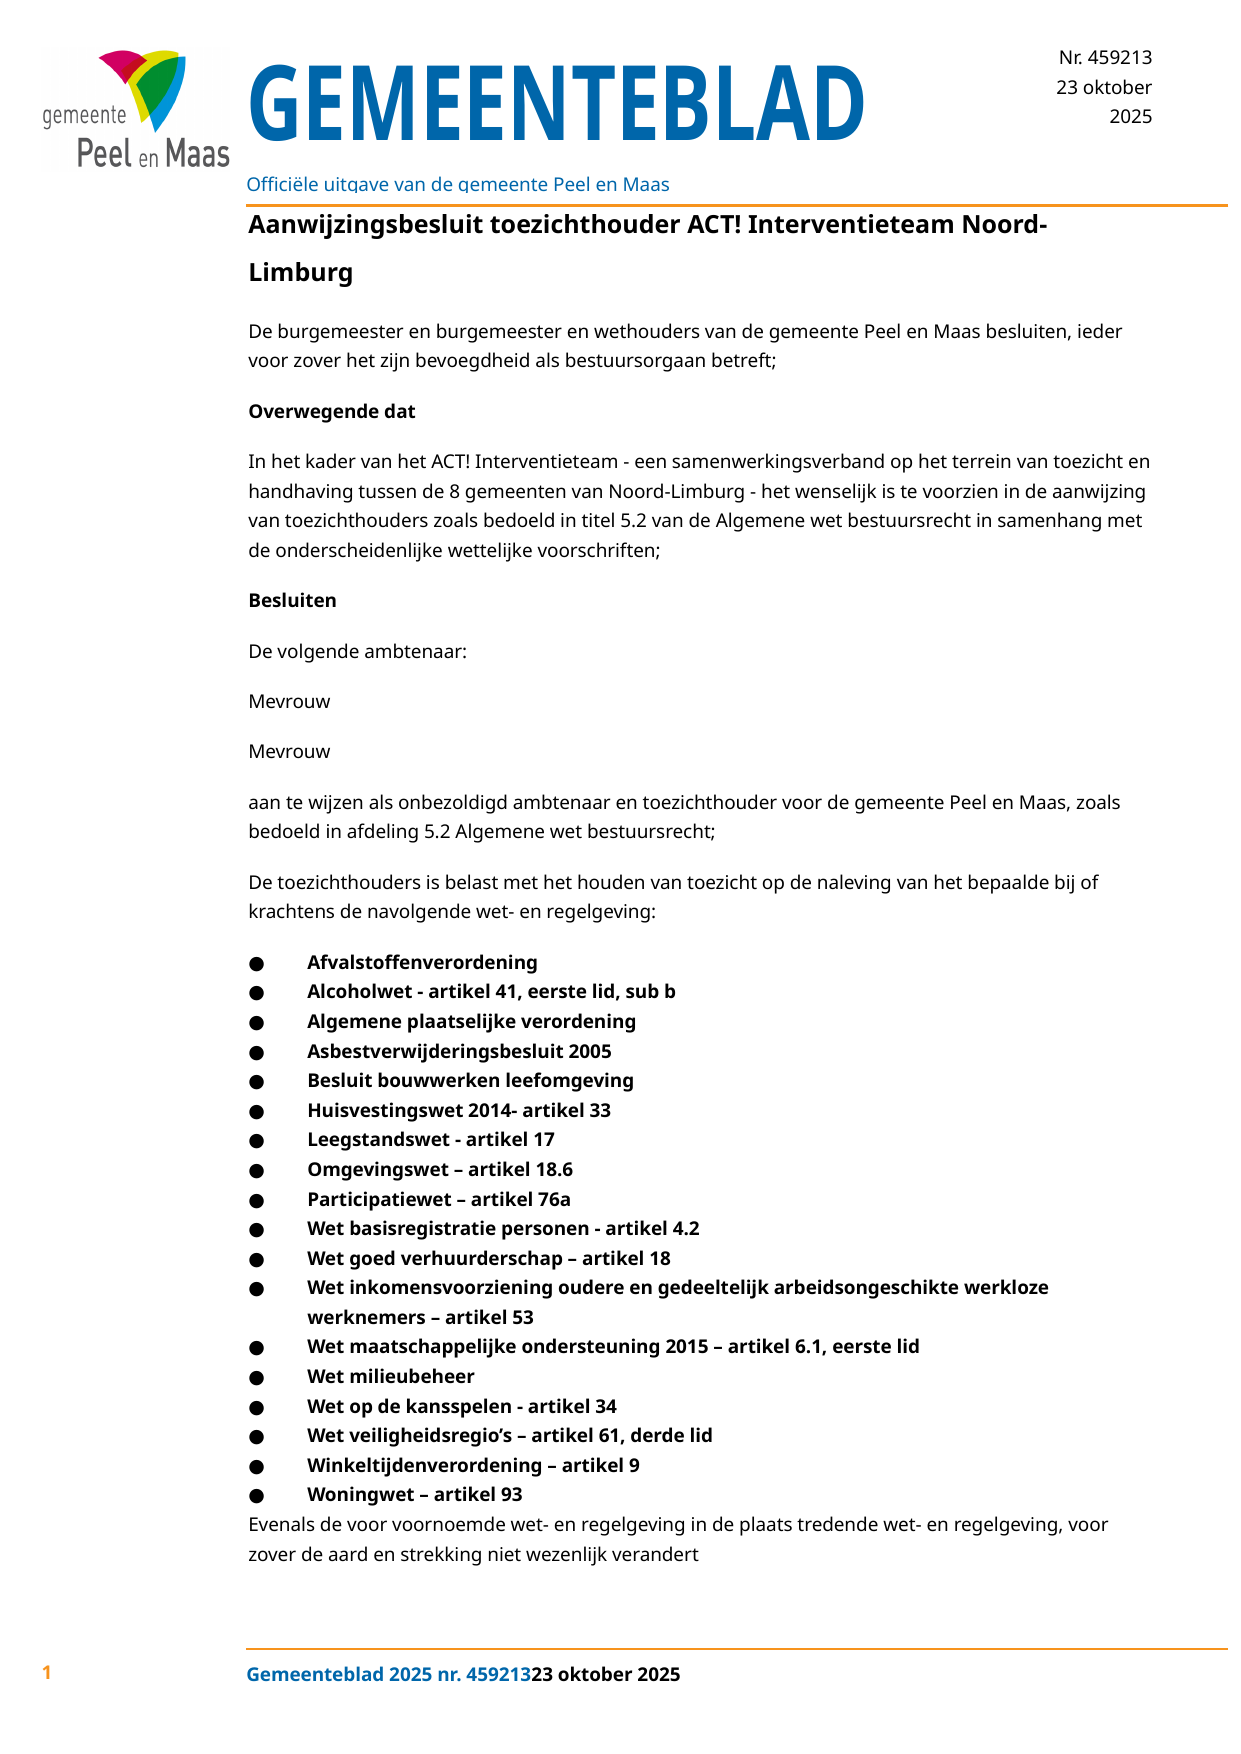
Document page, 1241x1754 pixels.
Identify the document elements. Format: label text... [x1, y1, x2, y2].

list Alcoholwet - artikel 41, eerste lid, sub b [248, 979, 1152, 1004]
list Wet goed verhuurderschap – artikel 18 [248, 1245, 1152, 1271]
list Wet veiligheidsregio’s – artikel 61, derde lid [248, 1422, 1152, 1448]
text Mevrouw [248, 739, 1152, 764]
picture [41, 47, 231, 172]
list Wet maatschappelijke ondersteuning 2015 – artikel 6.1, eerste lid [248, 1334, 1152, 1359]
list Wet basisregistratie personen - artikel 4.2 [248, 1215, 1152, 1241]
text De toezichthouders is belast met het houden van toezicht op de naleving van het bepaalde bij of krachtens de navolgende wet- en regelgeving: [248, 869, 1152, 924]
text Mevrouw [248, 688, 1152, 714]
text Overwegende dat [248, 398, 1152, 424]
list Wet op de kansspelen - artikel 34 [248, 1393, 1152, 1419]
list Winkeltijdenverordening – artikel 9 [248, 1452, 1152, 1478]
list Omgevingswet – artikel 18.6 [248, 1156, 1152, 1182]
text In het kader van het ACT! Interventieteam - een samenwerkingsverband op het terrein van toezicht en handhaving tussen de 8 gemeenten van Noord-Limburg - het wenselijk is te voorzien in de aanwijzing van toezichthouders zoals bedoeld in titel 5.2 van de Algemene wet bestuursrecht in samenhang met de onderscheidenlijke wettelijke voorschriften; [248, 448, 1152, 563]
list Besluit bouwwerken leefomgeving [248, 1067, 1152, 1093]
list Leegstandswet - artikel 17 [248, 1127, 1152, 1152]
list Asbestverwijderingsbesluit 2005 [248, 1038, 1152, 1064]
text De volgende ambtenaar: [248, 638, 1152, 664]
list Huisvestingswet 2014- artikel 33 [248, 1097, 1152, 1123]
list Afvalstoffenverordening [248, 949, 1152, 975]
text Evenals de voor voornoemde wet- en regelgeving in de plaats tredende wet- en regelgeving, voor zover de aard en strekking niet wezenlijk verandert [248, 1511, 1152, 1567]
text Aanwijzingsbesluit toezichthouder ACT! Interventieteam Noord-Limburg [248, 207, 1152, 288]
list Wet milieubeheer [248, 1363, 1152, 1389]
list Participatiewet – artikel 76a [248, 1186, 1152, 1212]
text aan te wijzen als onbezoldigd ambtenaar en toezichthouder voor de gemeente Peel en Maas, zoals bedoeld in afdeling 5.2 Algemene wet bestuursrecht; [248, 789, 1152, 844]
list Algemene plaatselijke verordening [248, 1008, 1152, 1034]
list Wet inkomensvoorziening oudere en gedeeltelijk arbeidsongeschikte werkloze werknemers – artikel 53 [248, 1274, 1152, 1330]
list Woningwet – artikel 93 [248, 1482, 1152, 1507]
text De burgemeester en burgemeester en wethouders van de gemeente Peel en Maas besluiten, ieder voor zover het zijn bevoegdheid als bestuursorgaan betreft; [248, 318, 1152, 373]
text Besluiten [248, 587, 1152, 613]
